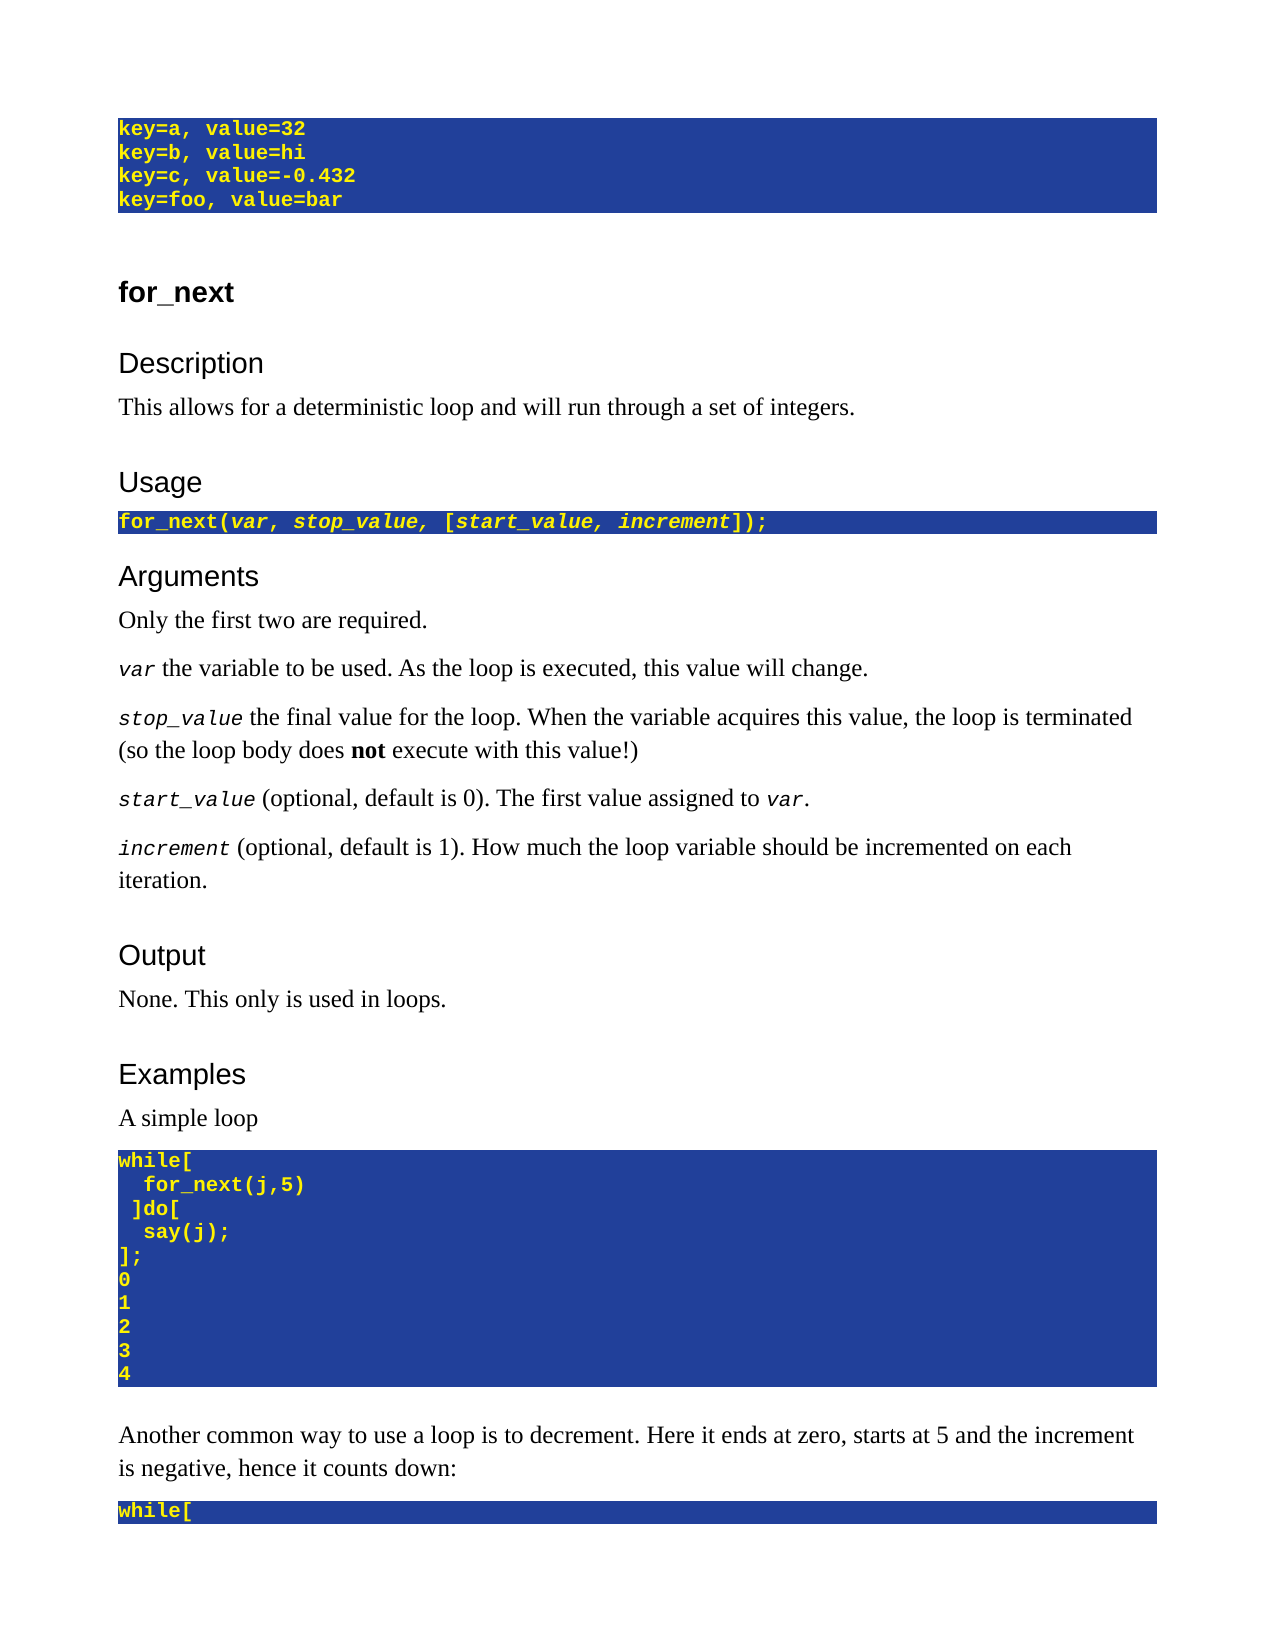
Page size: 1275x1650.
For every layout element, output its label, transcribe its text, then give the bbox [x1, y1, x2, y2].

text while[ [118, 1150, 1157, 1174]
text 1 [118, 1292, 1157, 1316]
text increment (optional, default is 1). How much the loop variable should be incremented on each iteration. [118, 832, 1157, 894]
subtitle Usage [118, 465, 1157, 498]
text var the variable to be used. As the loop is executed, this value will change. [118, 653, 1157, 683]
subtitle for_next [118, 275, 1157, 309]
text key=foo, value=bar [118, 189, 1157, 213]
subtitle Examples [118, 1057, 1157, 1090]
subtitle Arguments [118, 559, 1157, 593]
text key=c, value=-0.432 [118, 165, 1157, 189]
text key=a, value=32 [118, 118, 1157, 142]
text while[ [118, 1501, 1157, 1524]
subtitle Description [118, 346, 1157, 380]
text for_next(j,5) [118, 1174, 1157, 1198]
text start_value (optional, default is 0). The first value assigned to var. [118, 783, 1157, 813]
text 4 [118, 1363, 1157, 1387]
subtitle Output [118, 938, 1157, 972]
text 2 [118, 1316, 1157, 1339]
text stop_value the final value for the loop. When the variable acquires this value, the loop is terminated (so the loop body does not execute with this value!) [118, 702, 1157, 764]
text Only the first two are required. [118, 606, 1157, 634]
text Another common way to use a loop is to decrement. Here it ends at zero, starts at 5 and the increment is negative, hence it counts down: [118, 1387, 1157, 1482]
text ]; [118, 1245, 1157, 1269]
text This allows for a deterministic loop and will run through a set of integers. [118, 392, 1157, 421]
text for_next(var, stop_value, [start_value, increment]); [118, 511, 1157, 534]
text ]do[ [118, 1198, 1157, 1221]
text 0 [118, 1269, 1157, 1292]
text say(j); [118, 1221, 1157, 1245]
text None. This only is used in loops. [118, 984, 1157, 1013]
text 3 [118, 1339, 1157, 1363]
text key=b, value=hi [118, 142, 1157, 165]
text A simple loop [118, 1103, 1157, 1132]
